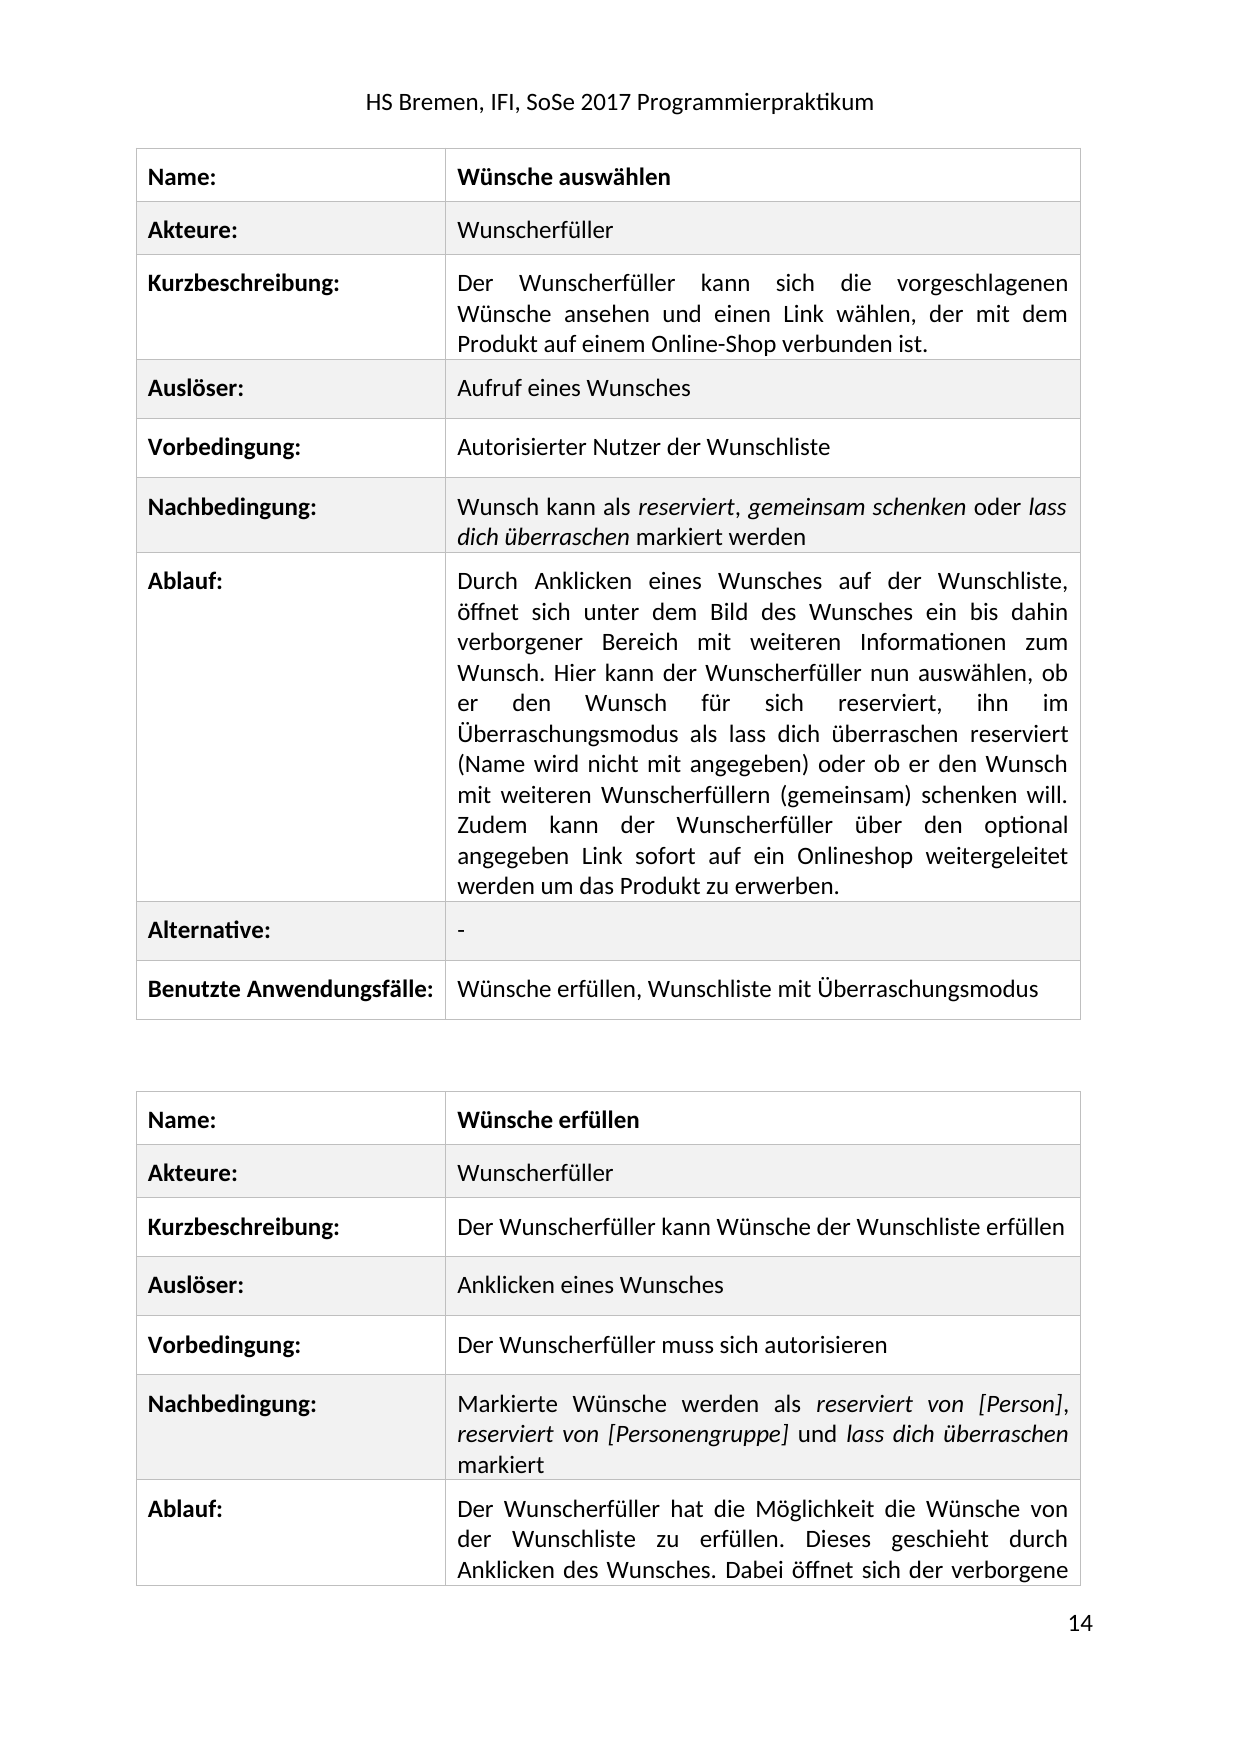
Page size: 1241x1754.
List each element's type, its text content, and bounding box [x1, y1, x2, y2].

table_cell Wunsch kann als reserviert, gemeinsam schenken oder lass dich überraschen markiert werden [446, 478, 1080, 552]
table_cell - [446, 902, 1080, 960]
table_cell Auslöser: [137, 360, 445, 418]
table_cell Wünsche erfüllen, Wunschliste mit Überraschungsmodus [446, 961, 1080, 1019]
table_cell Durch Anklicken eines Wunsches auf der Wunschliste, öffnet sich unter dem Bild des Wunsches ein bis dahin verborgener Bereich mit weiteren Informationen zum Wunsch. Hier kann der Wunscherfüller nun auswählen, ob er den Wunsch für sich reserviert, ihn im Überraschungsmodus als lass dich überraschen reserviert (Name wird nicht mit angegeben) oder ob er den Wunsch mit weiteren Wunscherfüllern (gemeinsam) schenken will. Zudem kann der Wunscherfüller über den optional angegeben Link sofort auf ein Onlineshop weitergeleitet werden um das Produkt zu erwerben. [446, 553, 1080, 901]
table_cell Ablauf: [137, 553, 445, 901]
table_cell Vorbedingung: [137, 419, 445, 477]
table_cell Alternative: [137, 902, 445, 960]
table_cell Wunscherfüller [446, 1145, 1080, 1197]
table_cell Markierte Wünsche werden als reserviert von [Person], reserviert von [Personengruppe] und lass dich überraschen markiert [446, 1375, 1080, 1479]
table_cell Akteure: [137, 1145, 445, 1197]
table_cell Ablauf: [137, 1480, 445, 1584]
table_cell Autorisierter Nutzer der Wunschliste [446, 419, 1080, 477]
table_cell Auslöser: [137, 1257, 445, 1315]
table_cell Kurzbeschreibung: [137, 255, 445, 359]
table_cell Der Wunscherfüller kann sich die vorgeschlagenen Wünsche ansehen und einen Link wählen, der mit dem Produkt auf einem Online-Shop verbunden ist. [446, 255, 1080, 359]
table_cell Vorbedingung: [137, 1316, 445, 1374]
table_cell Der Wunscherfüller muss sich autorisieren [446, 1316, 1080, 1374]
table_cell Anklicken eines Wunsches [446, 1257, 1080, 1315]
table_cell Benutzte Anwendungsfälle: [137, 961, 445, 1019]
table_cell Aufruf eines Wunsches [446, 360, 1080, 418]
table_cell Nachbedingung: [137, 1375, 445, 1479]
table_cell Akteure: [137, 202, 445, 254]
table_header Name: [137, 1092, 445, 1144]
table_cell Der Wunscherfüller kann Wünsche der Wunschliste erfüllen [446, 1198, 1080, 1256]
table_header Name: [137, 149, 445, 201]
table_cell Kurzbeschreibung: [137, 1198, 445, 1256]
table_cell Der Wunscherfüller hat die Möglichkeit die Wünsche von der Wunschliste zu erfüllen. Dieses geschieht durch Anklicken des Wunsches. Dabei öffnet sich der verborgene [446, 1480, 1080, 1584]
table_cell Wunscherfüller [446, 202, 1080, 254]
table_cell Nachbedingung: [137, 478, 445, 552]
table_header Wünsche erfüllen [446, 1092, 1080, 1144]
table_header Wünsche auswählen [446, 149, 1080, 201]
